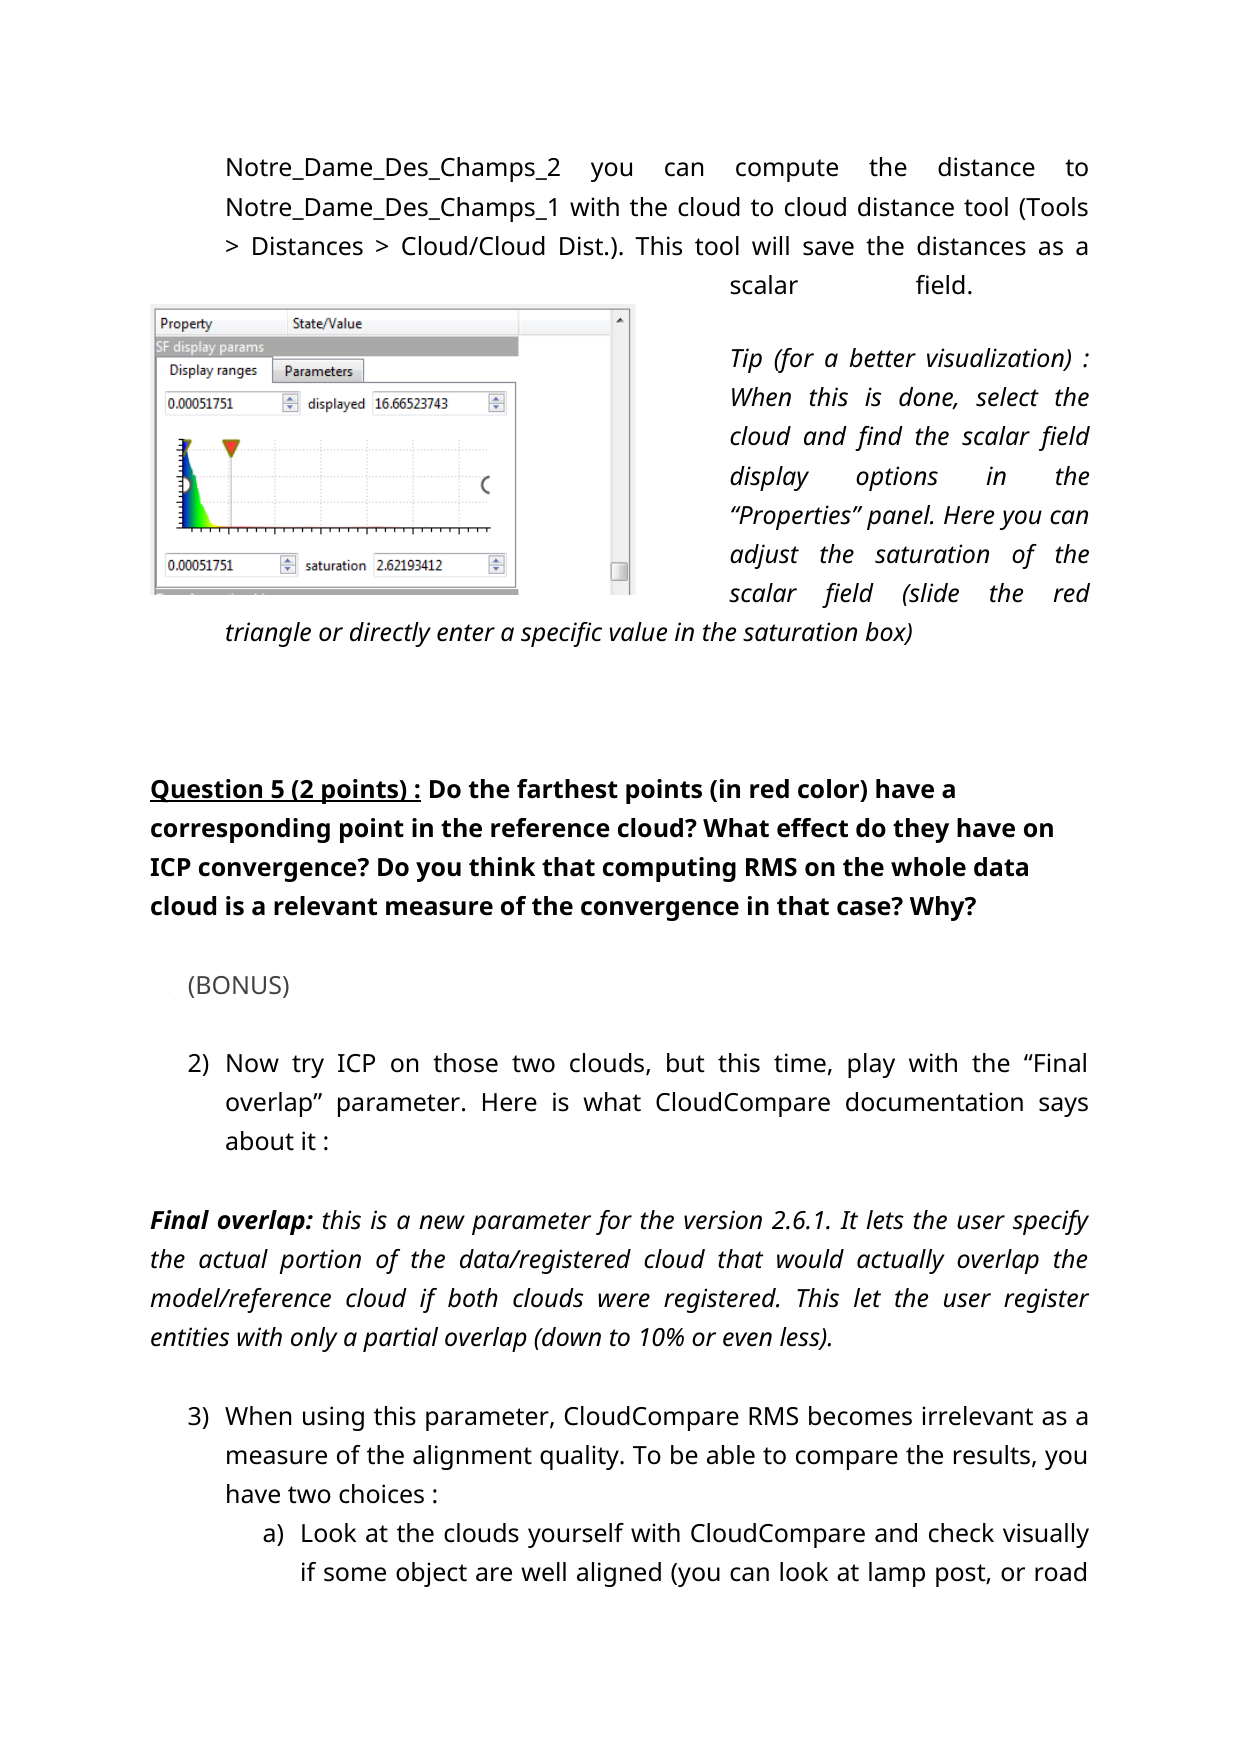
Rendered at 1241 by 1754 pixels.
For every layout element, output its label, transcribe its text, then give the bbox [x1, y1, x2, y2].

list When using this parameter, CloudCompare RMS becomes irrelevant as a measure of the alignment quality. To be able to compare the results, you have two choices : [187, 1398, 1090, 1511]
list Notre_Dame_Des_Champs_2 you can compute the distance to Notre_Dame_Des_Champs_1 with the cloud to cloud distance tool (Tools > Distances > Cloud/Cloud Dist.). This tool will save the distances as a scalar field. Tip (for a better visualization) : When this is done, select the cloud and find the scalar field display options in the “Properties” panel. Here you can adjust the saturation of the scalar field (slide the red triangle or directly enter a specific value in the saturation box) [187, 150, 1090, 649]
list Look at the clouds yourself with CloudCompare and check visually if some object are well aligned (you can look at lamp post, or road [262, 1516, 1090, 1589]
picture [150, 304, 636, 595]
text Final overlap: this is a new parameter for the version 2.6.1. It lets the user specify the actual portion of the data/registered cloud that would actually overlap the model/reference cloud if both clouds were registered. This let the user register entities with only a partial overlap (down to 10% or even less). [150, 1202, 1090, 1354]
text (BONUS) [150, 967, 1090, 1001]
text Question 5 (2 points) : Do the farthest points (in red color) have a corresponding point in the reference cloud? What effect do they have on ICP convergence? Do you think that computing RMS on the whole data cloud is a relevant measure of the convergence in that case? Why? [150, 772, 1090, 923]
list Now try ICP on those two clouds, but this time, play with the “Final overlap” parameter. Here is what CloudCompare documentation says about it : [187, 1046, 1090, 1158]
